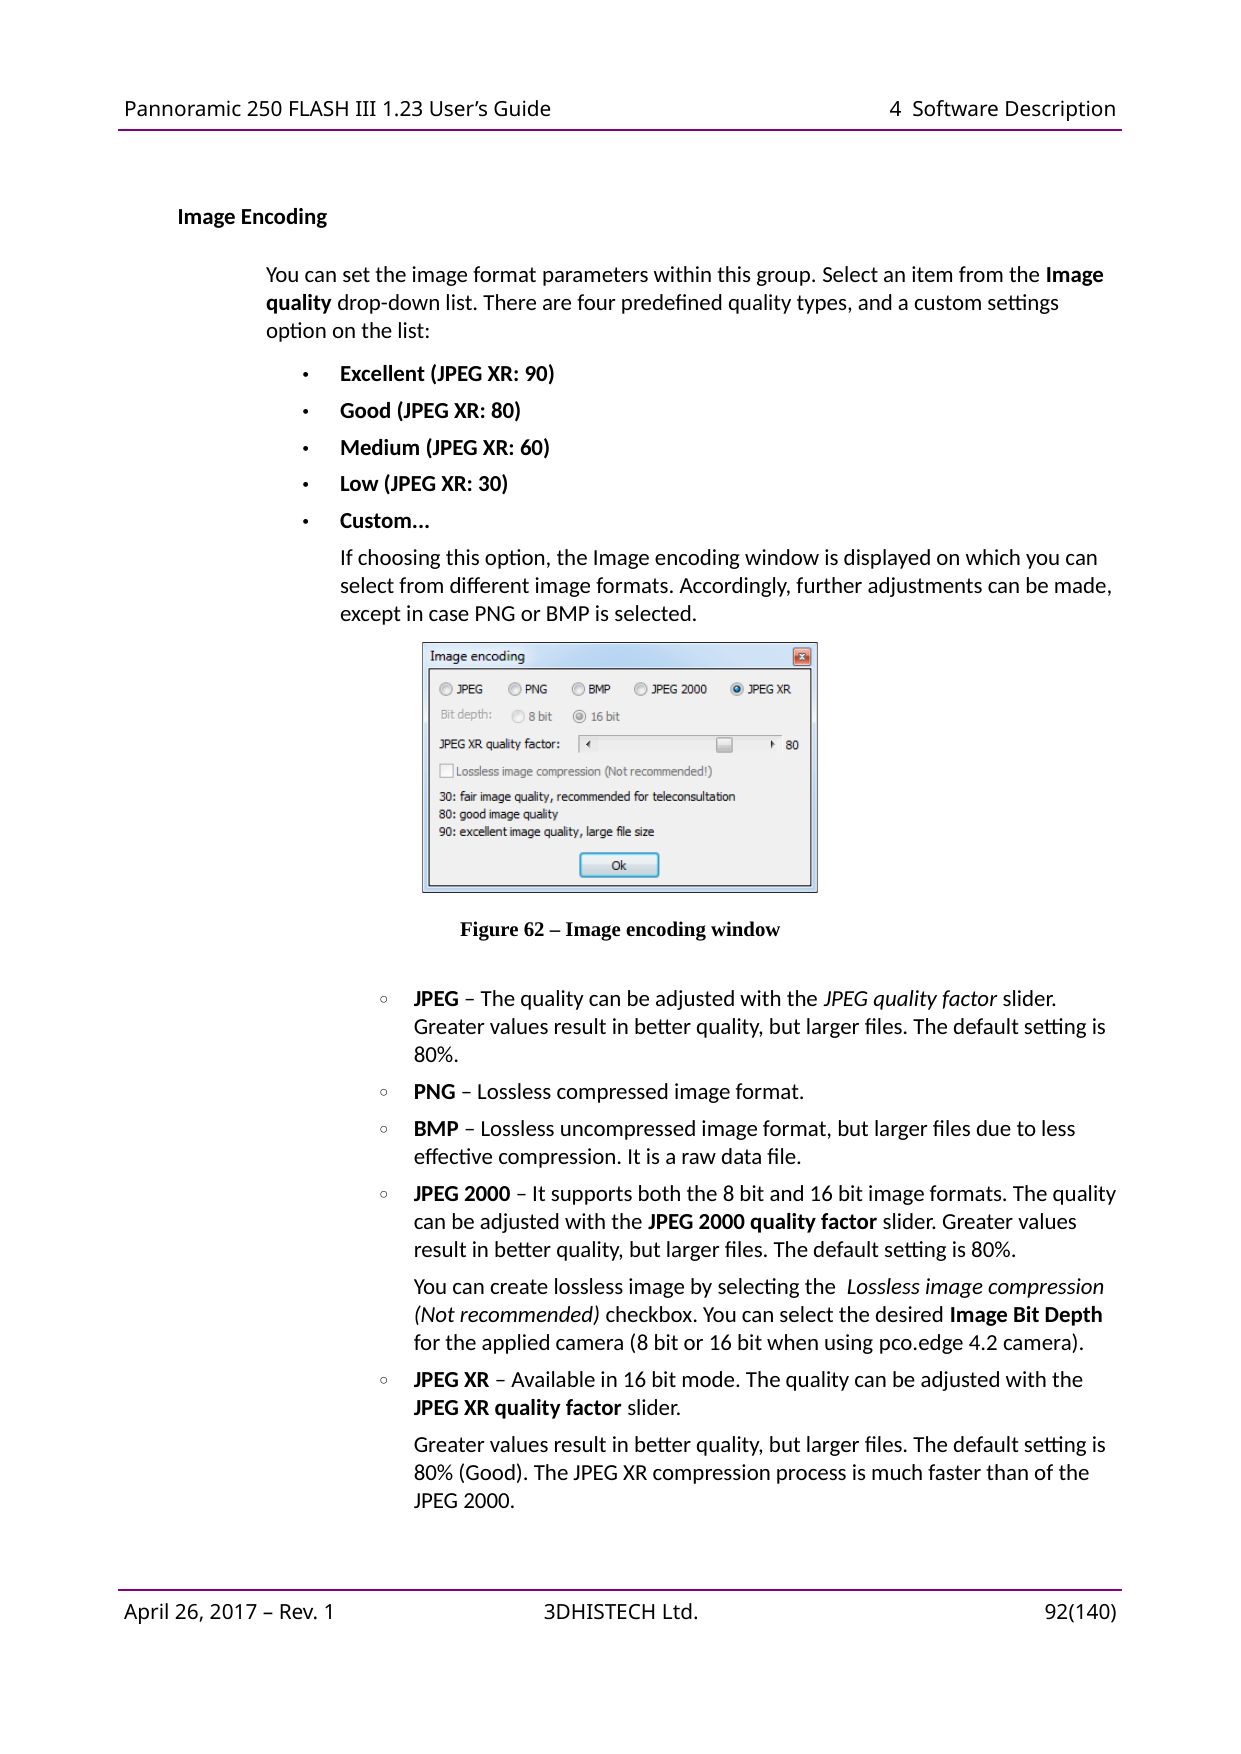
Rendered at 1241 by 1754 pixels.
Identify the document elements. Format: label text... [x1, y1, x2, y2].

text You can set the image format parameters within this group. Select an item from the Image quality drop-down list. There are four predefined quality types, and a custom settings option on the list: [266, 260, 1122, 344]
text Figure 62 – Image encoding window [118, 917, 1122, 941]
list Greater values result in better quality, but larger files. The default setting is 80% (Good). The JPEG XR compression process is much faster than of the JPEG 2000. [376, 1430, 1122, 1514]
list JPEG XR – Available in 16 bit mode. The quality can be adjusted with the JPEG XR quality factor slider. [376, 1365, 1122, 1421]
text Image Encoding [177, 202, 1122, 231]
list Good (JPEG XR: 80) [302, 396, 1122, 424]
picture [422, 642, 818, 893]
list You can create lossless image by selecting the Lossless image compression (Not recommended) checkbox. You can select the desired Image Bit Depth for the applied camera (8 bit or 16 bit when using pco.edge 4.2 camera). [376, 1272, 1122, 1356]
list PNG – Lossless compressed image format. [376, 1077, 1122, 1105]
list If choosing this option, the Image encoding window is displayed on which you can select from different image formats. Accordingly, further adjustments can be made, except in case PNG or BMP is selected. [302, 543, 1122, 627]
list Low (JPEG XR: 30) [302, 469, 1122, 498]
list Custom... [302, 506, 1122, 534]
list JPEG – The quality can be adjusted with the JPEG quality factor slider. Greater values result in better quality, but larger files. The default setting is 80%. [376, 984, 1122, 1068]
list JPEG 2000 – It supports both the 8 bit and 16 bit image formats. The quality can be adjusted with the JPEG 2000 quality factor slider. Greater values result in better quality, but larger files. The default setting is 80%. [376, 1179, 1122, 1263]
list Excellent (JPEG XR: 90) [302, 359, 1122, 387]
list Medium (JPEG XR: 60) [302, 433, 1122, 461]
list BMP – Lossless uncompressed image format, but larger files due to less effective compression. It is a raw data file. [376, 1114, 1122, 1170]
